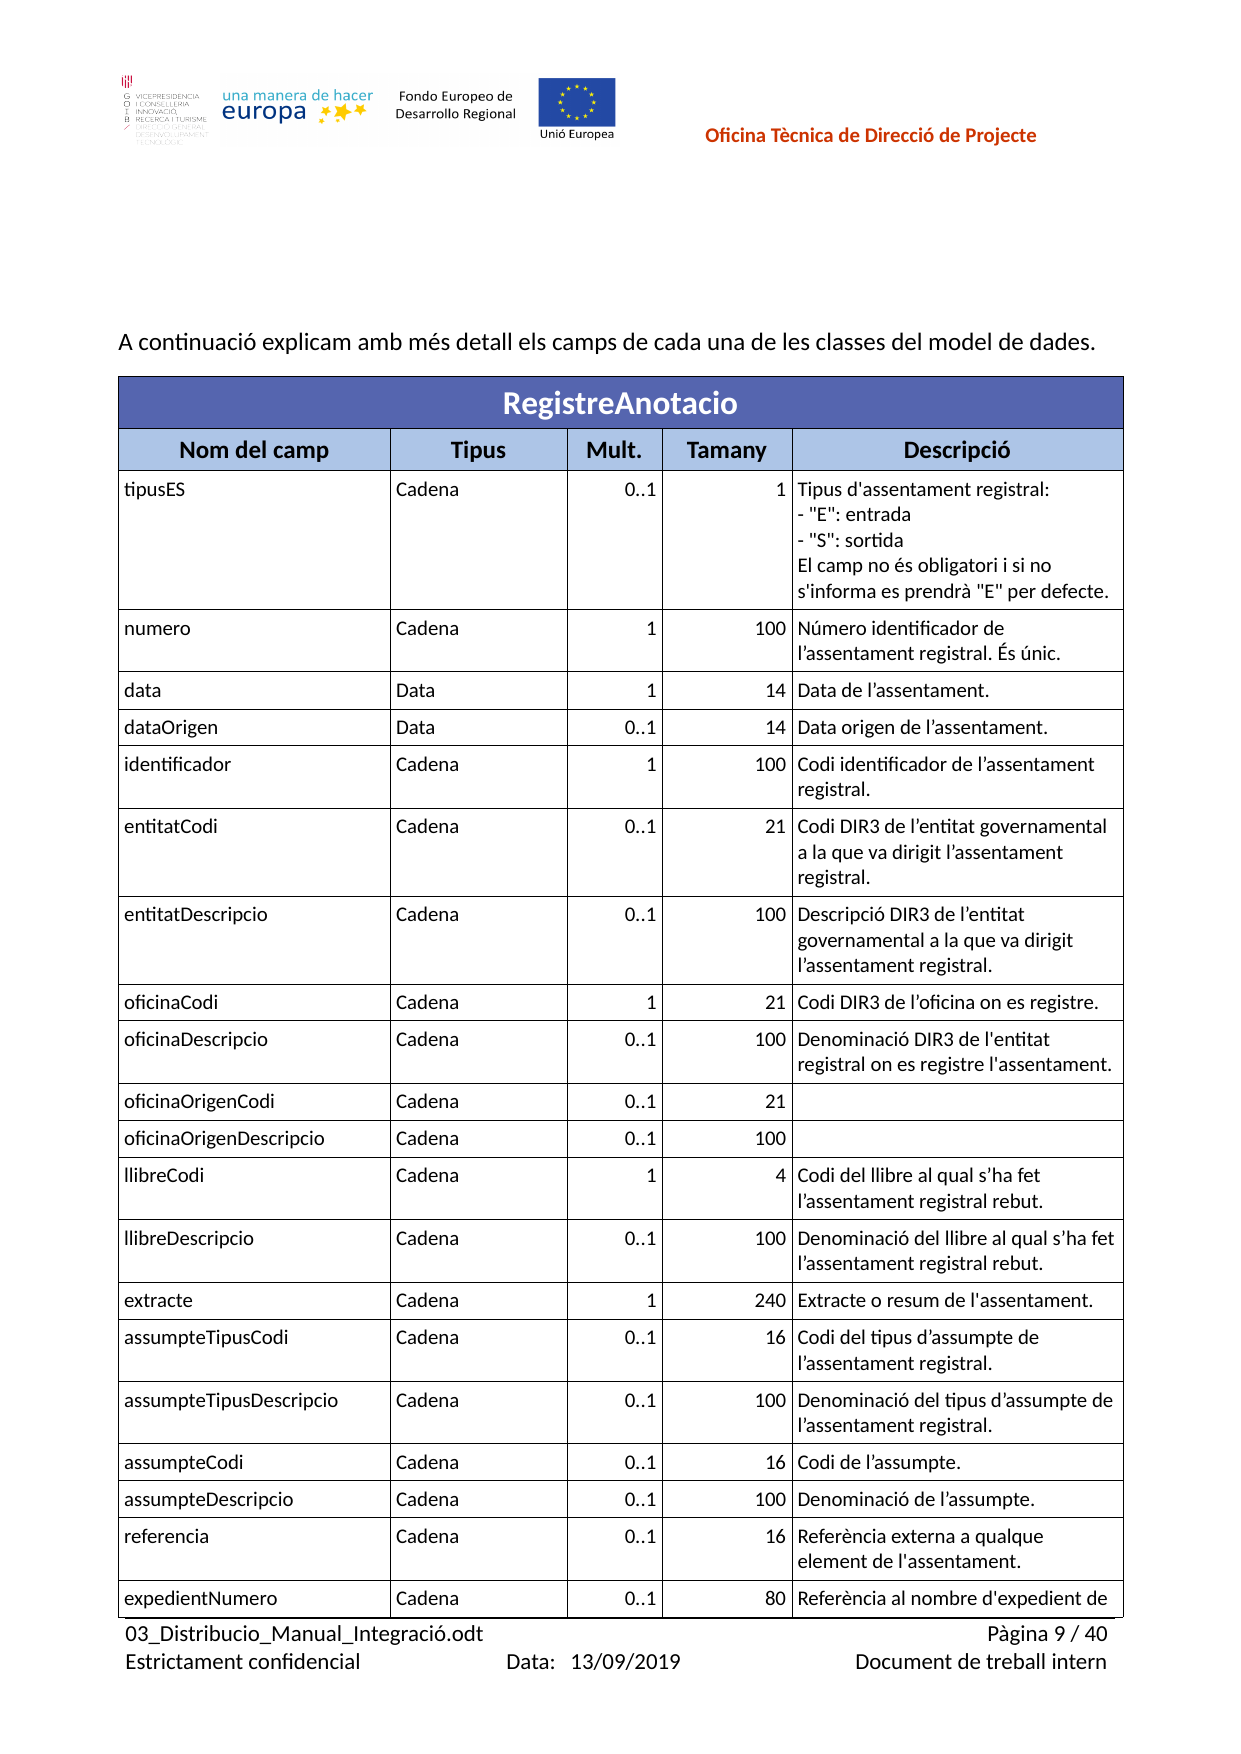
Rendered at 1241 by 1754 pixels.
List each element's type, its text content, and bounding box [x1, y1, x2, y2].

table_cell 0..1 [568, 1320, 662, 1381]
table_cell 21 [663, 809, 792, 896]
table_cell 0..1 [568, 1382, 662, 1443]
table_cell llibreCodi [119, 1158, 390, 1219]
table_cell Denominació del llibre al qual s’ha fet l’assentament registral rebut. [793, 1220, 1123, 1282]
table_cell 1 [568, 610, 662, 671]
table_cell Data [391, 672, 567, 708]
table_cell Denominació DIR3 de l'entitat registral on es registre l'assentament. [793, 1021, 1123, 1083]
table_cell entitatDescripcio [119, 897, 390, 983]
table_cell assumpteTipusCodi [119, 1320, 390, 1381]
table_cell Denominació del tipus d’assumpte de l’assentament registral. [793, 1382, 1123, 1443]
table_cell 0..1 [568, 1220, 662, 1282]
table_cell Cadena [391, 1283, 567, 1318]
table_cell 0..1 [568, 1581, 662, 1617]
table_cell 21 [663, 985, 792, 1020]
table_cell llibreDescripcio [119, 1220, 390, 1282]
table_cell Tipus d'assentament registral: - "E": entrada - "S": sortida El camp no és obligatori i si no s'informa es prendrà "E" per defecte. [793, 471, 1123, 609]
table_cell 0..1 [568, 1021, 662, 1083]
table_cell 1 [568, 1283, 662, 1318]
table_cell Codi de l’assumpte. [793, 1444, 1123, 1480]
table_cell dataOrigen [119, 710, 390, 745]
table_cell 4 [663, 1158, 792, 1219]
table_cell 240 [663, 1283, 792, 1318]
table_cell 0..1 [568, 1518, 662, 1580]
table_cell Cadena [391, 1382, 567, 1443]
table_cell Codi del llibre al qual s’ha fet l’assentament registral rebut. [793, 1158, 1123, 1219]
table_cell Referència al nombre d'expedient de [793, 1581, 1123, 1617]
table_cell Cadena [391, 746, 567, 808]
table_cell Cadena [391, 1021, 567, 1083]
table_cell Cadena [391, 1320, 567, 1381]
table_cell Cadena [391, 809, 567, 896]
table_cell 0..1 [568, 1084, 662, 1120]
table_cell Codi del tipus d’assumpte de l’assentament registral. [793, 1320, 1123, 1381]
table_cell 1 [568, 672, 662, 708]
table_cell Cadena [391, 1158, 567, 1219]
picture [118, 73, 213, 147]
table_cell 0..1 [568, 1481, 662, 1517]
table_cell Cadena [391, 1481, 567, 1517]
table_cell expedientNumero [119, 1581, 390, 1617]
table_cell 1 [568, 985, 662, 1020]
table_cell identificador [119, 746, 390, 808]
table_cell 16 [663, 1518, 792, 1580]
table_cell 1 [568, 746, 662, 808]
table_cell Tipus [391, 429, 567, 470]
table_cell 100 [663, 1481, 792, 1517]
table_cell 1 [663, 471, 792, 609]
table_cell oficinaOrigenCodi [119, 1084, 390, 1120]
table_cell Número identificador de l’assentament registral. És únic. [793, 610, 1123, 671]
table_cell 100 [663, 897, 792, 983]
table_cell 16 [663, 1320, 792, 1381]
table_cell Extracte o resum de l'assentament. [793, 1283, 1123, 1318]
table_cell assumpteDescripcio [119, 1481, 390, 1517]
table_cell Codi identificador de l’assentament registral. [793, 746, 1123, 808]
table_cell 21 [663, 1084, 792, 1120]
table_cell Mult. [568, 429, 662, 470]
table_cell Data [391, 710, 567, 745]
table_cell Descripció DIR3 de l’entitat governamental a la que va dirigit l’assentament registral. [793, 897, 1123, 983]
table_cell Cadena [391, 1581, 567, 1617]
table_cell Nom del camp [119, 429, 390, 470]
table_cell assumpteCodi [119, 1444, 390, 1480]
table_cell entitatCodi [119, 809, 390, 896]
table_cell 14 [663, 672, 792, 708]
table_cell extracte [119, 1283, 390, 1318]
table_cell Referència externa a qualque element de l'assentament. [793, 1518, 1123, 1580]
table_cell Cadena [391, 471, 567, 609]
table_cell Denominació de l’assumpte. [793, 1481, 1123, 1517]
table_cell [793, 1121, 1123, 1157]
table_cell [793, 1084, 1123, 1120]
table_cell 100 [663, 1121, 792, 1157]
table_cell 100 [663, 746, 792, 808]
table_cell oficinaDescripcio [119, 1021, 390, 1083]
table_cell Cadena [391, 610, 567, 671]
table_cell 100 [663, 1021, 792, 1083]
text A continuació explicam amb més detall els camps de cada una de les classes del model de dades. [118, 326, 1122, 357]
table_cell 0..1 [568, 1121, 662, 1157]
table_cell Cadena [391, 897, 567, 983]
table_cell data [119, 672, 390, 708]
table_cell oficinaCodi [119, 985, 390, 1020]
table_cell 0..1 [568, 809, 662, 896]
table_cell referencia [119, 1518, 390, 1580]
table_cell 100 [663, 1220, 792, 1282]
table_cell Data de l’assentament. [793, 672, 1123, 708]
table_cell Cadena [391, 1220, 567, 1282]
table_cell assumpteTipusDescripcio [119, 1382, 390, 1443]
table_cell Descripció [793, 429, 1123, 470]
table_cell 0..1 [568, 1444, 662, 1480]
table_cell 1 [568, 1158, 662, 1219]
table_header RegistreAnotacio [119, 377, 1123, 428]
table_cell Cadena [391, 1121, 567, 1157]
table_cell Codi DIR3 de l’oficina on es registre. [793, 985, 1123, 1020]
table_cell 0..1 [568, 897, 662, 983]
table_cell 14 [663, 710, 792, 745]
table_cell 0..1 [568, 471, 662, 609]
table_cell Data origen de l’assentament. [793, 710, 1123, 745]
table_cell Tamany [663, 429, 792, 470]
table_cell Cadena [391, 1444, 567, 1480]
table_cell 100 [663, 1382, 792, 1443]
table_cell 100 [663, 610, 792, 671]
table_cell Cadena [391, 985, 567, 1020]
picture [219, 73, 621, 147]
table_cell 80 [663, 1581, 792, 1617]
table_cell Codi DIR3 de l’entitat governamental a la que va dirigit l’assentament registral. [793, 809, 1123, 896]
table_cell numero [119, 610, 390, 671]
table_cell Cadena [391, 1518, 567, 1580]
table_cell tipusES [119, 471, 390, 609]
table_cell oficinaOrigenDescripcio [119, 1121, 390, 1157]
table_cell 16 [663, 1444, 792, 1480]
table_cell 0..1 [568, 710, 662, 745]
table_cell Cadena [391, 1084, 567, 1120]
